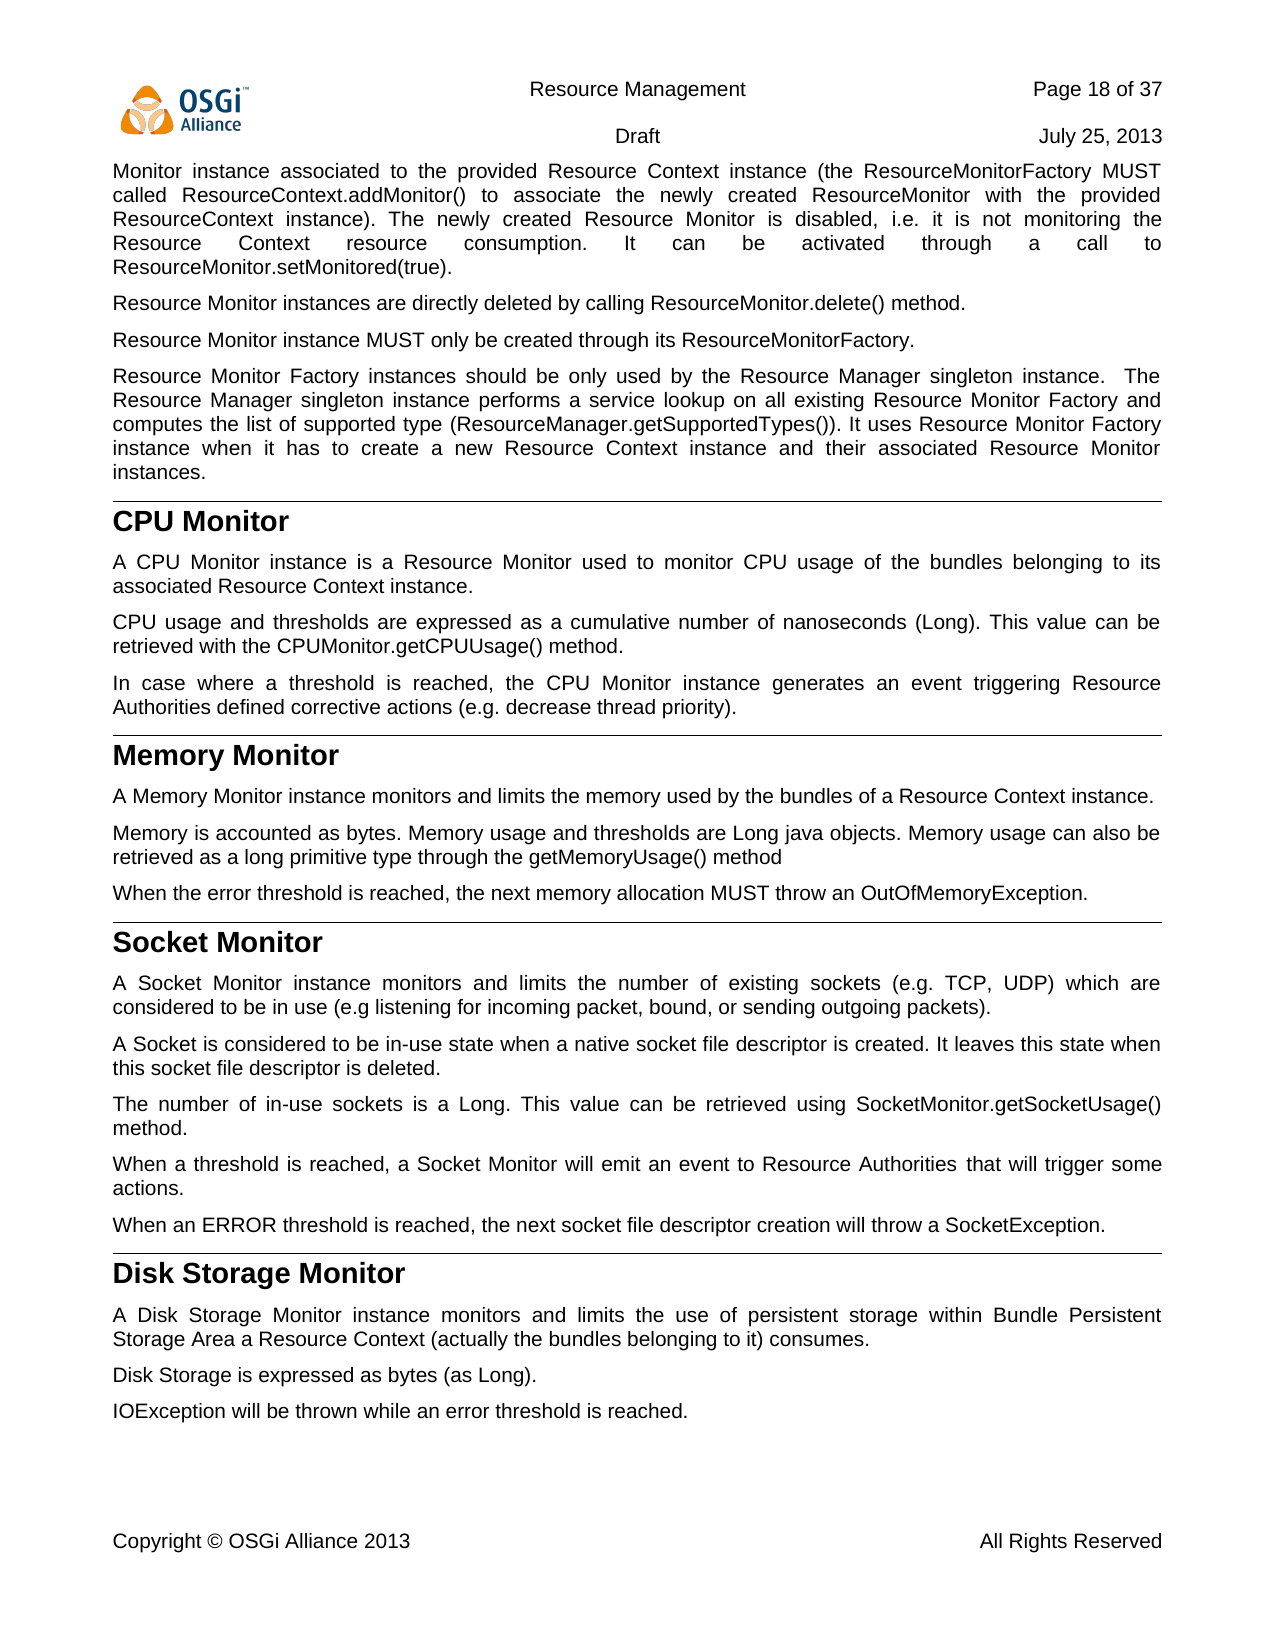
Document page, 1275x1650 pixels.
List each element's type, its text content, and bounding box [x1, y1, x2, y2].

text A CPU Monitor instance is a Resource Monitor used to monitor CPU usage of the bundles belonging to its associated Resource Context instance. [112, 550, 1162, 598]
text Disk Storage is expressed as bytes (as Long). [112, 1363, 1162, 1387]
text Memory is accounted as bytes. Memory usage and thresholds are Long java objects. Memory usage can also be retrieved as a long primitive type through the getMemoryUsage() method [112, 821, 1162, 869]
text Monitor instance associated to the provided Resource Context instance (the ResourceMonitorFactory MUST called ResourceContext.addMonitor() to associate the newly created ResourceMonitor with the provided ResourceContext instance). The newly created Resource Monitor is disabled, i.e. it is not monitoring the Resource Context resource consumption. It can be activated through a call to ResourceMonitor.setMonitored(true). [112, 159, 1162, 279]
text A Disk Storage Monitor instance monitors and limits the use of persistent storage within Bundle Persistent Storage Area a Resource Context (actually the bundles belonging to it) consumes. [112, 1302, 1162, 1350]
text A Socket Monitor instance monitors and limits the number of existing sockets (e.g. TCP, UDP) which are considered to be in use (e.g listening for incoming packet, bound, or sending outgoing packets). [112, 971, 1162, 1019]
text Resource Monitor instances are directly deleted by calling ResourceMonitor.delete() method. [112, 291, 1162, 315]
text When an ERROR threshold is reached, the next socket file descriptor creation will throw a SocketException. [112, 1213, 1162, 1237]
text Resource Monitor Factory instances should be only used by the Resource Manager singleton instance. The Resource Manager singleton instance performs a service lookup on all existing Resource Monitor Factory and computes the list of supported type (ResourceManager.getSupportedTypes()). It uses Resource Monitor Factory instance when it has to create a new Resource Context instance and their associated Resource Monitor instances. [112, 364, 1162, 484]
text IOException will be thrown while an error threshold is reached. [112, 1399, 1162, 1423]
subtitle Disk Storage Monitor [112, 1254, 1162, 1290]
text When a threshold is reached, a Socket Monitor will emit an event to Resource Authorities that will trigger some actions. [112, 1152, 1162, 1200]
text A Memory Monitor instance monitors and limits the memory used by the bundles of a Resource Context instance. [112, 784, 1162, 808]
text When the error threshold is reached, the next memory allocation MUST throw an OutOfMemoryException. [112, 881, 1162, 905]
picture [113, 78, 257, 142]
text In case where a threshold is reached, the CPU Monitor instance generates an event triggering Resource Authorities defined corrective actions (e.g. decrease thread priority). [112, 671, 1162, 718]
text The number of in-use sockets is a Long. This value can be retrieved using SocketMonitor.getSocketUsage() method. [112, 1092, 1162, 1140]
text Resource Monitor instance MUST only be created through its ResourceMonitorFactory. [112, 328, 1162, 352]
text CPU usage and thresholds are expressed as a cumulative number of nanoseconds (Long). This value can be retrieved with the CPUMonitor.getCPUUsage() method. [112, 610, 1162, 658]
subtitle Memory Monitor [112, 736, 1162, 772]
text A Socket is considered to be in-use state when a native socket file descriptor is created. It leaves this state when this socket file descriptor is deleted. [112, 1031, 1162, 1079]
subtitle Socket Monitor [112, 923, 1162, 958]
subtitle CPU Monitor [112, 502, 1162, 537]
